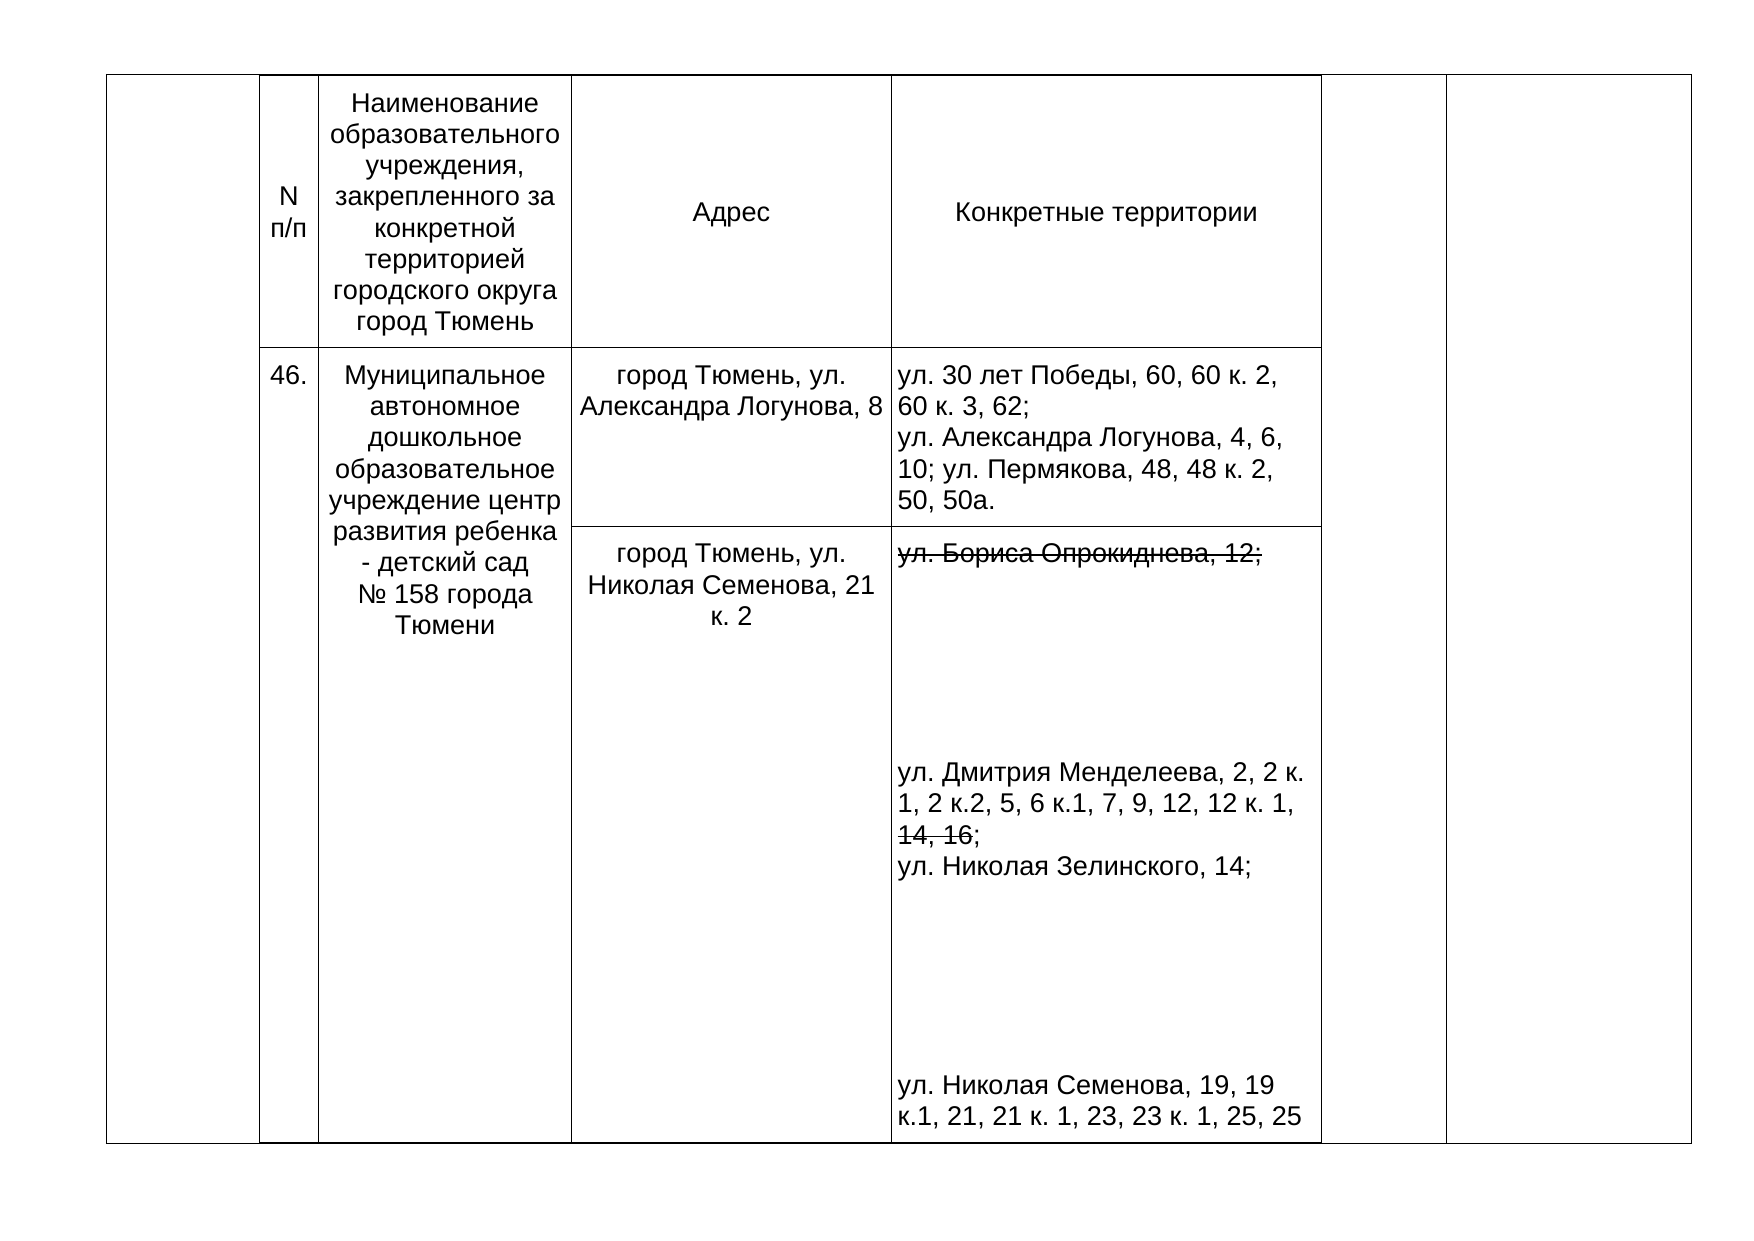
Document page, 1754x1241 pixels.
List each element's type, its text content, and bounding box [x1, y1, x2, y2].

table_header [1322, 75, 1446, 1143]
table_cell город Тюмень, ул. Александра Логунова, 8 [572, 348, 891, 526]
table_cell ул. 30 лет Победы, 60, 60 к. 2, 60 к. 3, 62; ул. Александра Логунова, 4, 6, 10; ул. Пермякова, 48, 48 к. 2, 50, 50а. [892, 348, 1321, 526]
table_cell город Тюмень, ул. Николая Семенова, 21 к. 2 [572, 527, 891, 1142]
table_cell Муниципальное автономное дошкольное образовательное учреждение центр развития ребенка - детский сад № 158 города Тюмени [319, 348, 571, 1142]
table_header N п/п [260, 76, 318, 347]
table_header Адрес [572, 76, 891, 347]
table_cell 46. [260, 348, 318, 1142]
table_header [107, 75, 259, 1143]
table_cell ул. Бориса Опрокиднева, 12; ул. Дмитрия Менделеева, 2, 2 к. 1, 2 к.2, 5, 6 к.1, 7, 9, 12, 12 к. 1, 14, 16; ул. Николая Зелинского, 14; ул. Николая Семенова, 19, 19 к.1, 21, 21 к. 1, 23, 23 к. 1, 25, 25 [892, 527, 1321, 1142]
table_header Конкретные территории [892, 76, 1321, 347]
table_header Наименование образовательного учреждения, закрепленного за конкретной территорией городского округа город Тюмень [319, 76, 571, 347]
table_header [1447, 75, 1691, 1143]
